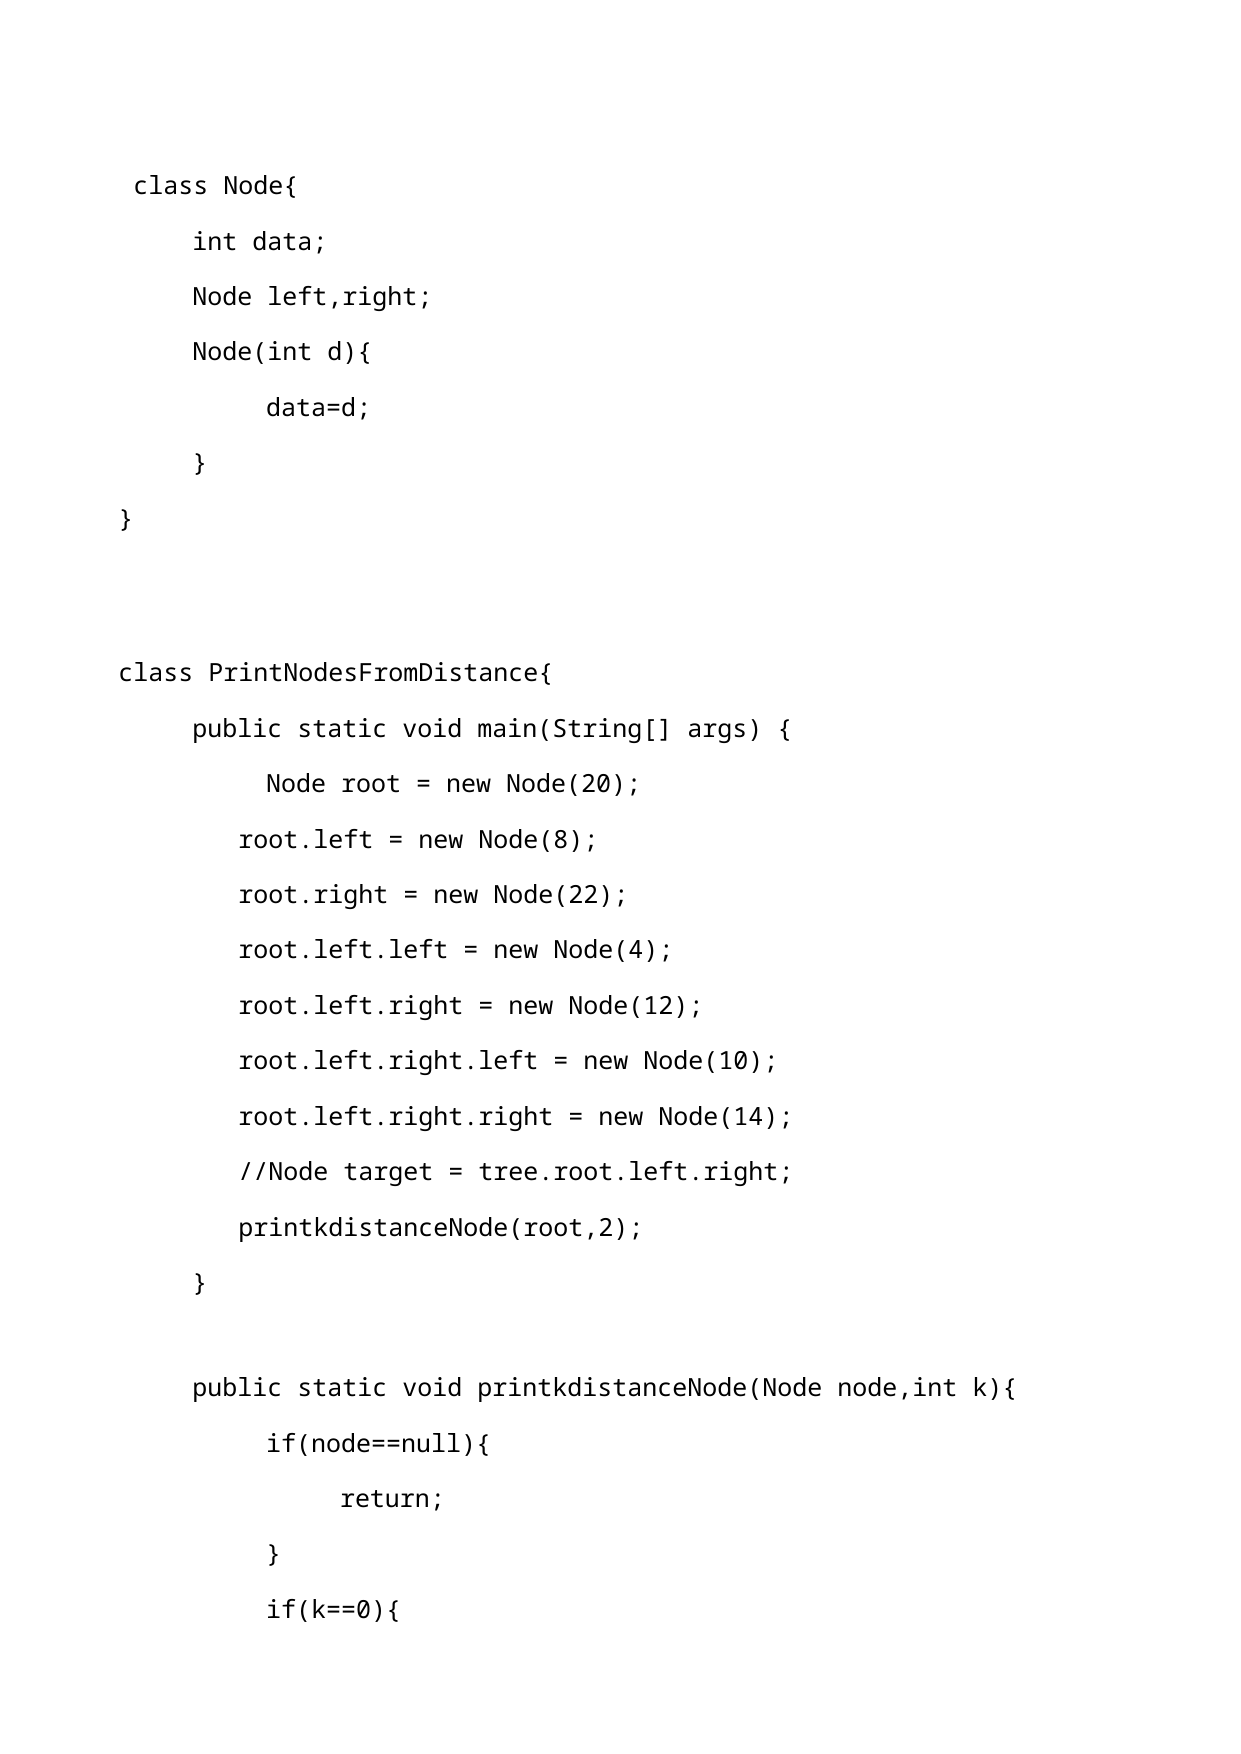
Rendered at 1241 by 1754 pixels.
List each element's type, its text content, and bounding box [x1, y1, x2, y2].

text data=d; [118, 389, 1122, 423]
text class Node{ [118, 168, 1122, 202]
text public static void main(String[] args) { [118, 711, 1122, 744]
text return; [118, 1481, 1122, 1515]
text root.left = new Node(8); [118, 821, 1122, 855]
text root.left.right = new Node(12); [118, 988, 1122, 1022]
text int data; [118, 223, 1122, 257]
text public static void printkdistanceNode(Node node,int k){ [118, 1370, 1122, 1404]
text root.left.right.right = new Node(14); [118, 1098, 1122, 1132]
text } [118, 1265, 1122, 1299]
text } [118, 1536, 1122, 1570]
text if(node==null){ [118, 1425, 1122, 1459]
text root.left.left = new Node(4); [118, 932, 1122, 966]
text if(k==0){ [118, 1591, 1122, 1626]
text Node root = new Node(20); [118, 766, 1122, 800]
text } [118, 445, 1122, 479]
text } [118, 500, 1122, 534]
text root.left.right.left = new Node(10); [118, 1043, 1122, 1077]
text //Node target = tree.root.left.right; [118, 1154, 1122, 1188]
text root.right = new Node(22); [118, 877, 1122, 911]
text printkdistanceNode(root,2); [118, 1209, 1122, 1243]
text Node(int d){ [118, 334, 1122, 368]
text class PrintNodesFromDistance{ [118, 655, 1122, 689]
text Node left,right; [118, 279, 1122, 313]
